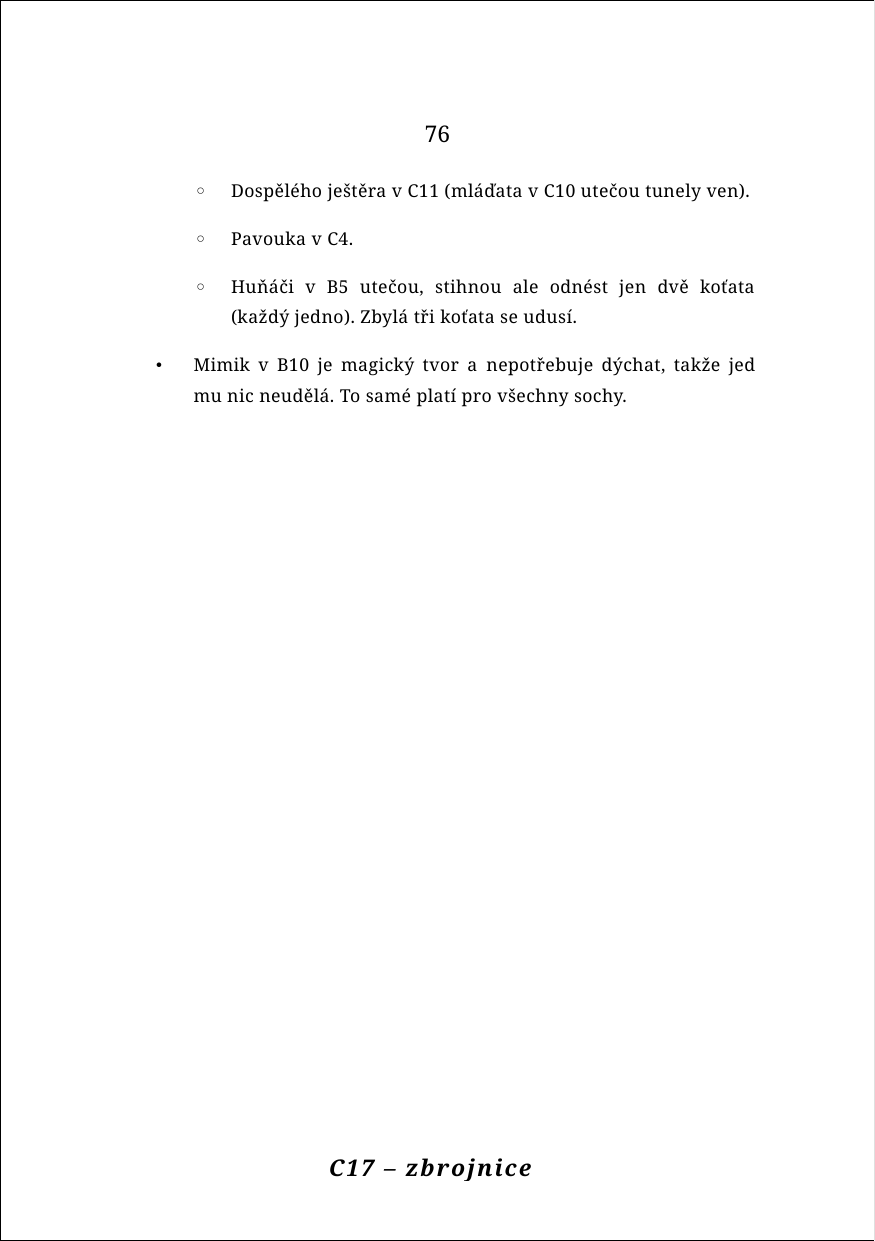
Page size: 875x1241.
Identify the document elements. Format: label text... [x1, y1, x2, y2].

list Huňáči v⁠ B5 utečou, stihnou ale odnést jen dvě koťata (každý jedno). Zbylá tři koťata se udusí. [193, 275, 756, 329]
list Mimik v⁠ B10 je magický tvor a⁠ nepotřebuje dýchat, takže jed mu nic neudělá. To samé platí pro všechny sochy. [156, 353, 756, 407]
list Dospělého ještěra v⁠ C11 (mláďata v⁠ C10 utečou tunely ven). [193, 179, 756, 203]
list Pavouka v⁠ C4. [193, 227, 756, 251]
